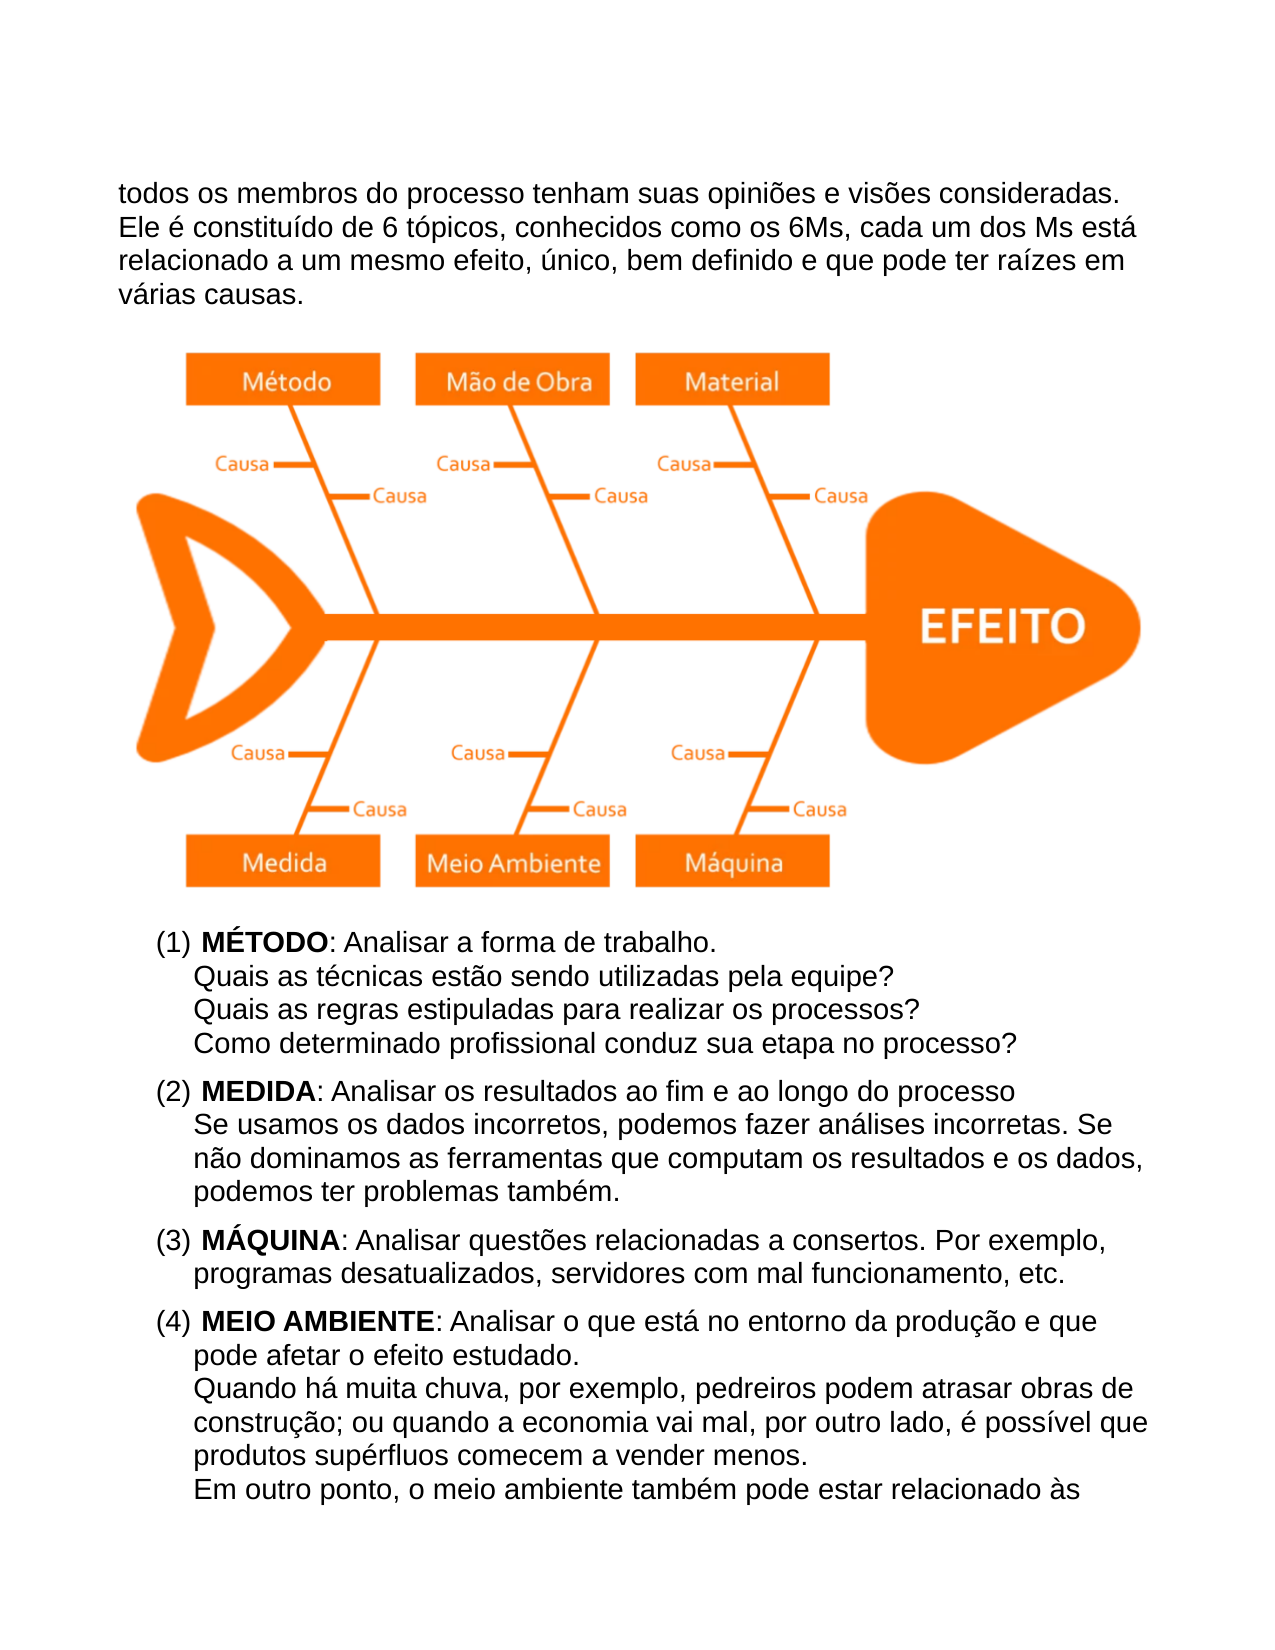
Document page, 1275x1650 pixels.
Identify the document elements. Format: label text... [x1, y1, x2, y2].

picture [118, 339, 1157, 897]
text todos os membros do processo tenham suas opiniões e visões consideradas. Ele é constituído de 6 tópicos, conhecidos como os 6Ms, cada um dos Ms está relacionado a um mesmo efeito, único, bem definido e que pode ter raízes em várias causas. [118, 176, 1157, 311]
list MÉTODO: Analisar a forma de trabalho. Quais as técnicas estão sendo utilizadas pela equipe? Quais as regras estipuladas para realizar os processos? Como determinado profissional conduz sua etapa no processo? [156, 925, 1157, 1059]
list MÁQUINA: Analisar questões relacionadas a consertos. Por exemplo, programas desatualizados, servidores com mal funcionamento, etc. [156, 1223, 1157, 1290]
list MEDIDA: Analisar os resultados ao fim e ao longo do processo Se usamos os dados incorretos, podemos fazer análises incorretas. Se não dominamos as ferramentas que computam os resultados e os dados, podemos ter problemas também. [156, 1074, 1157, 1208]
list MEIO AMBIENTE: Analisar o que está no entorno da produção e que pode afetar o efeito estudado. Quando há muita chuva, por exemplo, pedreiros podem atrasar obras de construção; ou quando a economia vai mal, por outro lado, é possível que produtos supérfluos comecem a vender menos. Em outro ponto, o meio ambiente também pode estar relacionado às [156, 1304, 1157, 1506]
